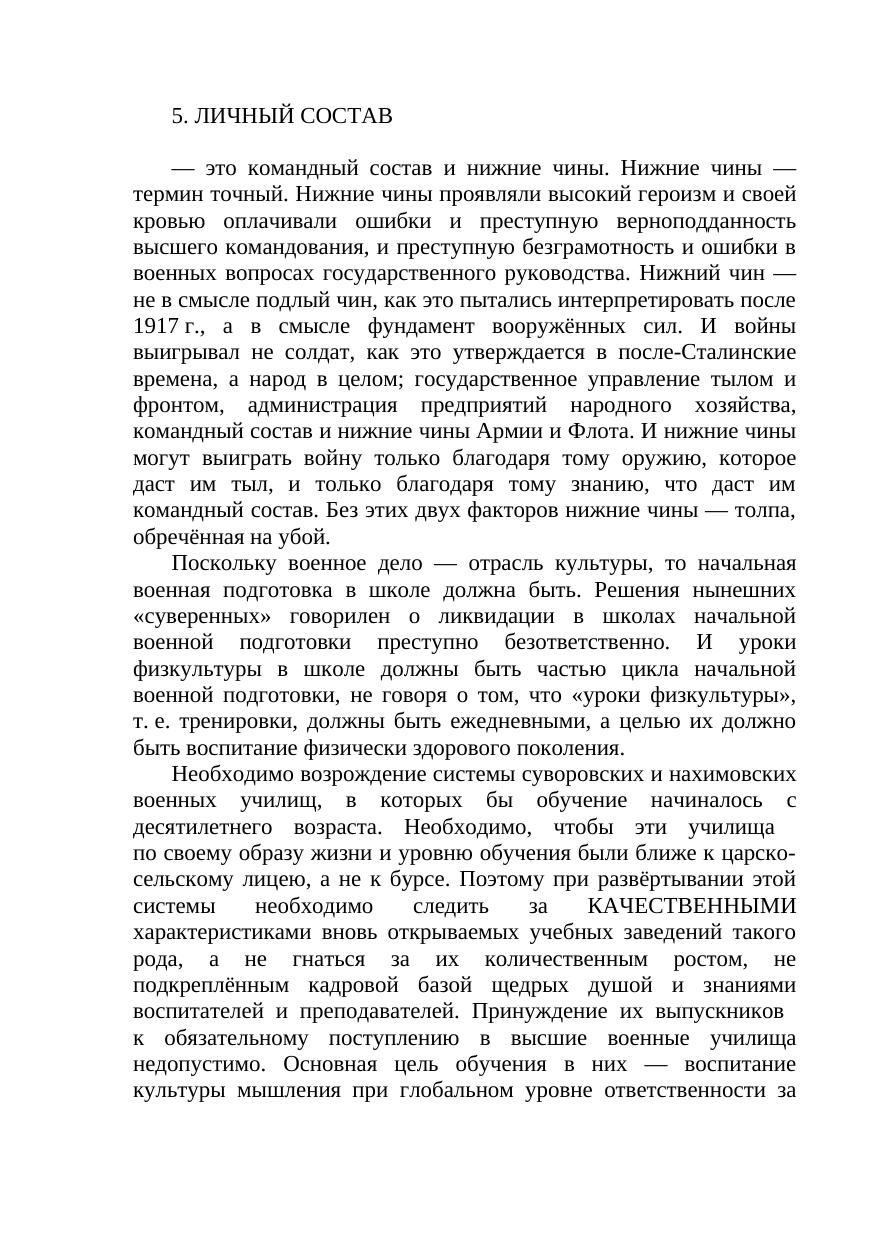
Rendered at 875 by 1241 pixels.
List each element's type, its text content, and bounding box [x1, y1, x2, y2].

text Необходимо возрождение системы суворовских и нахимовских военных училищ, в которых бы обучение начиналось с десятилетнего возраста. Необходимо, чтобы эти училища по своему образу жизни и уровню обучения были ближе к царско-сельскому лицею, а не к бурсе. Поэтому при развёртывании этой системы необходимо следить за КАЧЕСТВЕННЫМИ характеристиками вновь открываемых учебных заведений такого рода, а не гнаться за их количественным ростом, не подкреплённым кадровой базой щедрых душой и знаниями воспитателей и преподавателей. Принуждение их выпускников к обязательному поступлению в высшие военные училища недопустимо. Основная цель обучения в них — воспитание культуры мышления при глобальном уровне ответственности за [133, 760, 797, 1103]
subtitle 5. ЛИЧНЫЙ СОСТАВ [133, 103, 797, 129]
text — это командный состав и нижние чины. Нижние чины — термин точный. Нижние чины проявляли высокий героизм и своей кровью оплачивали ошибки и преступную верноподданность высшего командования, и преступную безграмотность и ошибки в военных вопросах государственного руководства. Нижний чин — не в смысле подлый чин, как это пытались интерпретировать после 1917 г., а в смысле фундамент вооружённых сил. И войны выигрывал не солдат, как это утверждается в после-Сталинские времена, а народ в целом; государственное управление тылом и фронтом, администрация предприятий народного хозяйства, командный состав и нижние чины Армии и Флота. И нижние чины могут выиграть войну только благодаря тому оружию, которое даст им тыл, и только благодаря тому знанию, что даст им командный состав. Без этих двух факторов нижние чины — толпа, обречённая на убой. [133, 154, 797, 549]
text Поскольку военное дело — отрасль культуры, то начальная военная подготовка в школе должна быть. Решения нынешних «суверенных» говорилен о ликвидации в школах начальной военной подготовки преступно безответственно. И уроки физкультуры в школе должны быть частью цикла начальной военной подготовки, не говоря о том, что «уроки физкультуры», т. е. тренировки, должны быть ежедневными, а целью их должно быть воспитание физически здорового поколения. [133, 549, 797, 760]
